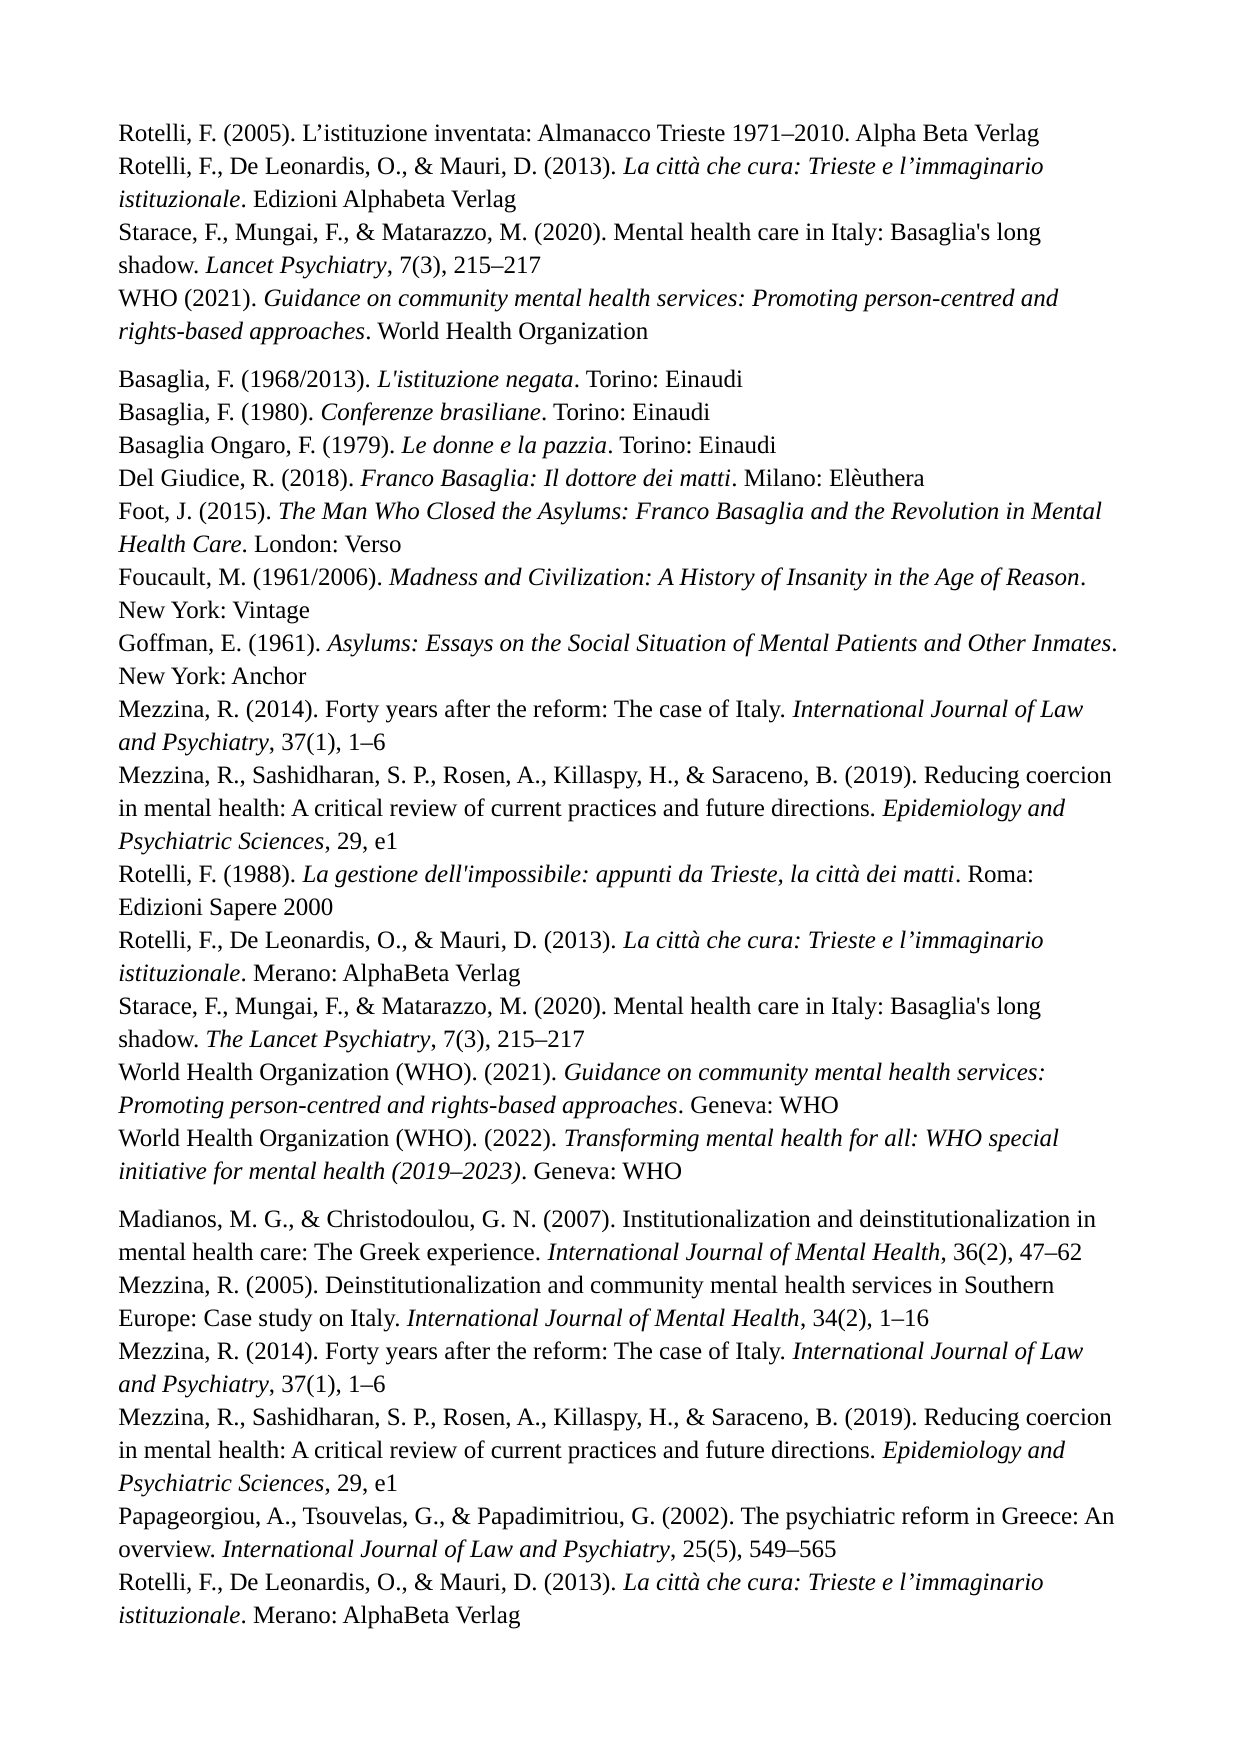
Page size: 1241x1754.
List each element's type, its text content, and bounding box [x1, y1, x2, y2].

text Rotelli, F. (2005). L’istituzione inventata: Almanacco Trieste 1971–2010. Alpha Beta Verlag Rotelli, F., De Leonardis, O., & Mauri, D. (2013). La città che cura: Trieste e l’immaginario istituzionale. Edizioni Alphabeta Verlag Starace, F., Mungai, F., & Matarazzo, M. (2020). Mental health care in Italy: Basaglia's long shadow. Lancet Psychiatry, 7(3), 215–217 WHO (2021). Guidance on community mental health services: Promoting person-centred and rights-based approaches. World Health Organization [118, 118, 1122, 345]
text Basaglia, F. (1968/2013). L'istituzione negata. Torino: Einaudi Basaglia, F. (1980). Conferenze brasiliane. Torino: Einaudi Basaglia Ongaro, F. (1979). Le donne e la pazzia. Torino: Einaudi Del Giudice, R. (2018). Franco Basaglia: Il dottore dei matti. Milano: Elèuthera Foot, J. (2015). The Man Who Closed the Asylums: Franco Basaglia and the Revolution in Mental Health Care. London: Verso Foucault, M. (1961/2006). Madness and Civilization: A History of Insanity in the Age of Reason. New York: Vintage Goffman, E. (1961). Asylums: Essays on the Social Situation of Mental Patients and Other Inmates. New York: Anchor Mezzina, R. (2014). Forty years after the reform: The case of Italy. International Journal of Law and Psychiatry, 37(1), 1–6 Mezzina, R., Sashidharan, S. P., Rosen, A., Killaspy, H., & Saraceno, B. (2019). Reducing coercion in mental health: A critical review of current practices and future directions. Epidemiology and Psychiatric Sciences, 29, e1 Rotelli, F. (1988). La gestione dell'impossibile: appunti da Trieste, la città dei matti. Roma: Edizioni Sapere 2000 Rotelli, F., De Leonardis, O., & Mauri, D. (2013). La città che cura: Trieste e l’immaginario istituzionale. Merano: AlphaBeta Verlag Starace, F., Mungai, F., & Matarazzo, M. (2020). Mental health care in Italy: Basaglia's long shadow. The Lancet Psychiatry, 7(3), 215–217 World Health Organization (WHO). (2021). Guidance on community mental health services: Promoting person-centred and rights-based approaches. Geneva: WHO World Health Organization (WHO). (2022). Transforming mental health for all: WHO special initiative for mental health (2019–2023). Geneva: WHO [118, 364, 1122, 1185]
text Madianos, M. G., & Christodoulou, G. N. (2007). Institutionalization and deinstitutionalization in mental health care: The Greek experience. International Journal of Mental Health, 36(2), 47–62 Mezzina, R. (2005). Deinstitutionalization and community mental health services in Southern Europe: Case study on Italy. International Journal of Mental Health, 34(2), 1–16 Mezzina, R. (2014). Forty years after the reform: The case of Italy. International Journal of Law and Psychiatry, 37(1), 1–6 Mezzina, R., Sashidharan, S. P., Rosen, A., Killaspy, H., & Saraceno, B. (2019). Reducing coercion in mental health: A critical review of current practices and future directions. Epidemiology and Psychiatric Sciences, 29, e1 Papageorgiou, A., Tsouvelas, G., & Papadimitriou, G. (2002). The psychiatric reform in Greece: An overview. International Journal of Law and Psychiatry, 25(5), 549–565 Rotelli, F., De Leonardis, O., & Mauri, D. (2013). La città che cura: Trieste e l’immaginario istituzionale. Merano: AlphaBeta Verlag [118, 1204, 1122, 1629]
